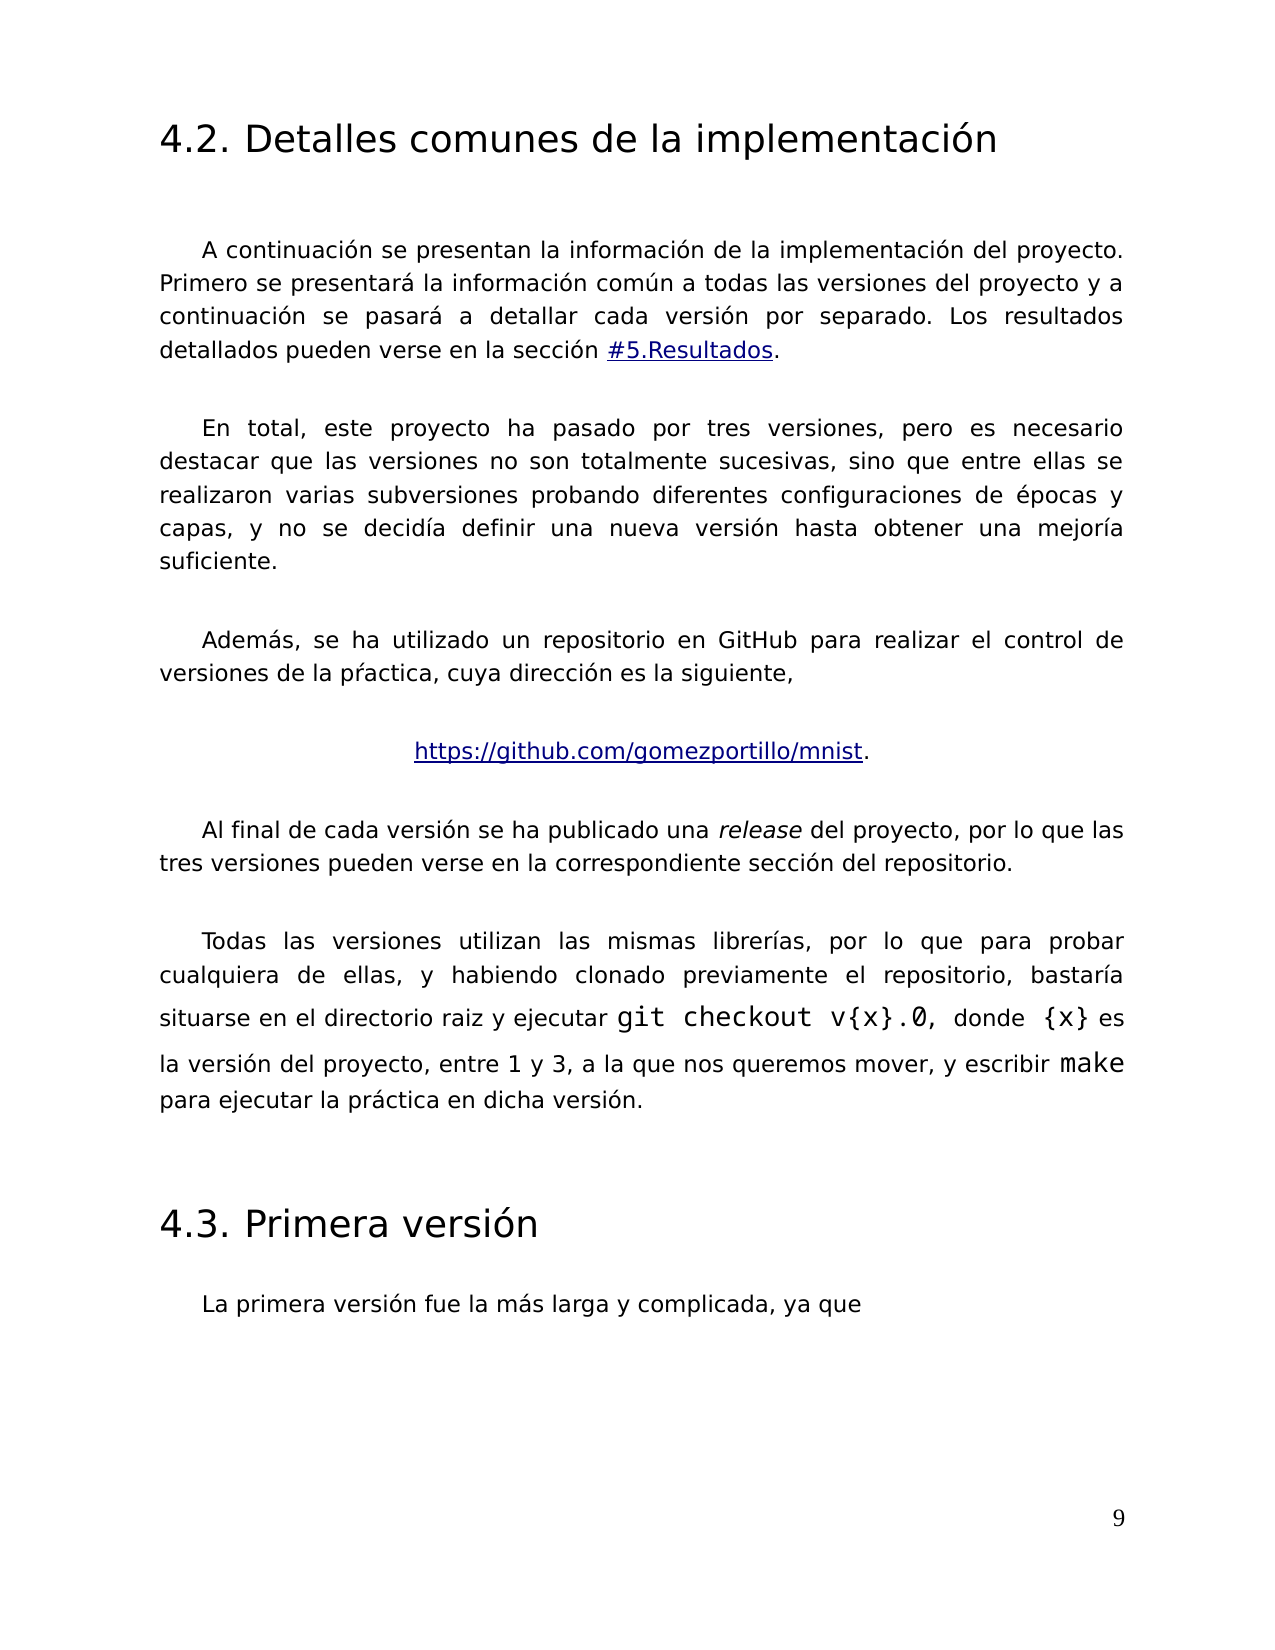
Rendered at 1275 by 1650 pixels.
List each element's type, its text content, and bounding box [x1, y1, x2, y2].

text https://github.com/gomezportillo/mnist. [159, 738, 1125, 765]
text En total, este proyecto ha pasado por tres versiones, pero es necesario destacar que las versiones no son totalmente sucesivas, sino que entre ellas se realizaron varias subversiones probando diferentes configuraciones de épocas y capas, y no se decidía definir una nueva versión hasta obtener una mejoría suficiente. [159, 415, 1125, 575]
text Al final de cada versión se ha publicado una release del proyecto, por lo que las tres versiones pueden verse en la correspondiente sección del repositorio. [159, 817, 1125, 877]
subtitle Primera versión [159, 1203, 1125, 1247]
text Además, se ha utilizado un repositorio en GitHub para realizar el control de versiones de la pŕactica, cuya dirección es la siguiente, [159, 627, 1125, 687]
subtitle Detalles comunes de la implementación [159, 118, 1125, 162]
text A continuación se presentan la información de la implementación del proyecto. Primero se presentará la información común a todas las versiones del proyecto y a continuación se pasará a detallar cada versión por separado. Los resultados detallados pueden verse en la sección #5.Resultados. [159, 237, 1125, 363]
text Todas las versiones utilizan las mismas librerías, por lo que para probar cualquiera de ellas, y habiendo clonado previamente el repositorio, bastaría situarse en el directorio raiz y ejecutar git checkout v{x}.0, donde {x} es la versión del proyecto, entre 1 y 3, a la que nos queremos mover, y escribir make para ejecutar la práctica en dicha versión. [159, 928, 1125, 1114]
text La primera versión fue la más larga y complicada, ya que [159, 1292, 1125, 1318]
